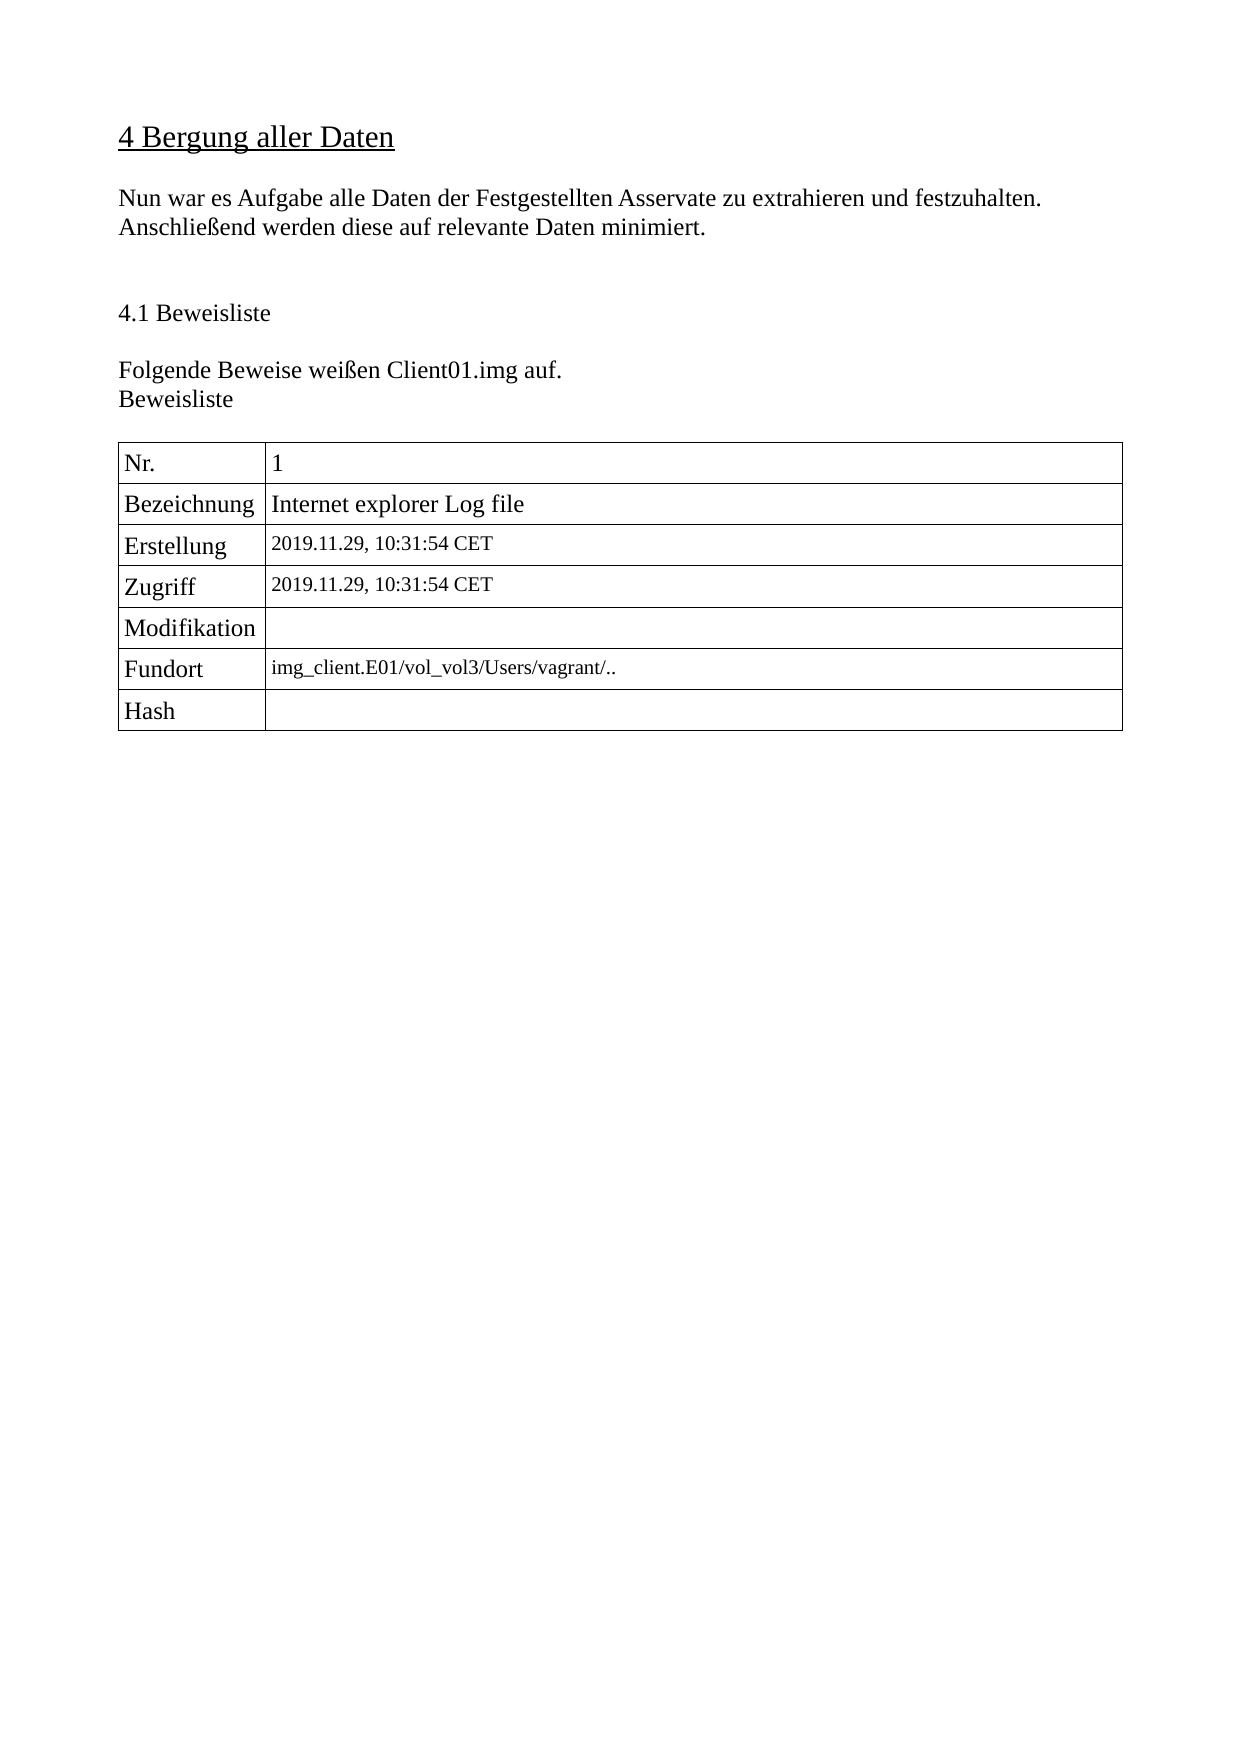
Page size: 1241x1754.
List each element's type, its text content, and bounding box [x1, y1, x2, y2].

text Beweisliste [118, 384, 1122, 413]
table_cell 2019.11.29, 10:31:54 CET [266, 566, 1122, 607]
table_cell Internet explorer Log file [266, 484, 1122, 524]
table_cell Erstellung [119, 525, 265, 565]
table_cell [266, 690, 1122, 730]
table_header Nr. [119, 443, 265, 483]
table_cell Modifikation [119, 608, 265, 648]
table_cell Zugriff [119, 566, 265, 607]
text 4 Bergung aller Daten [118, 118, 1122, 154]
table_header 1 [266, 443, 1122, 483]
text 4.1 Beweisliste [118, 298, 1122, 327]
table_cell Fundort [119, 649, 265, 689]
text Folgende Beweise weißen Client01.img auf. [118, 355, 1122, 384]
table_cell 2019.11.29, 10:31:54 CET [266, 525, 1122, 565]
table_cell Bezeichnung [119, 484, 265, 524]
table_cell Hash [119, 690, 265, 730]
table_cell img_client.E01/vol_vol3/Users/vagrant/.. [266, 649, 1122, 689]
text Nun war es Aufgabe alle Daten der Festgestellten Asservate zu extrahieren und festzuhalten. Anschließend werden diese auf relevante Daten minimiert. [118, 183, 1122, 240]
table_cell [266, 608, 1122, 648]
